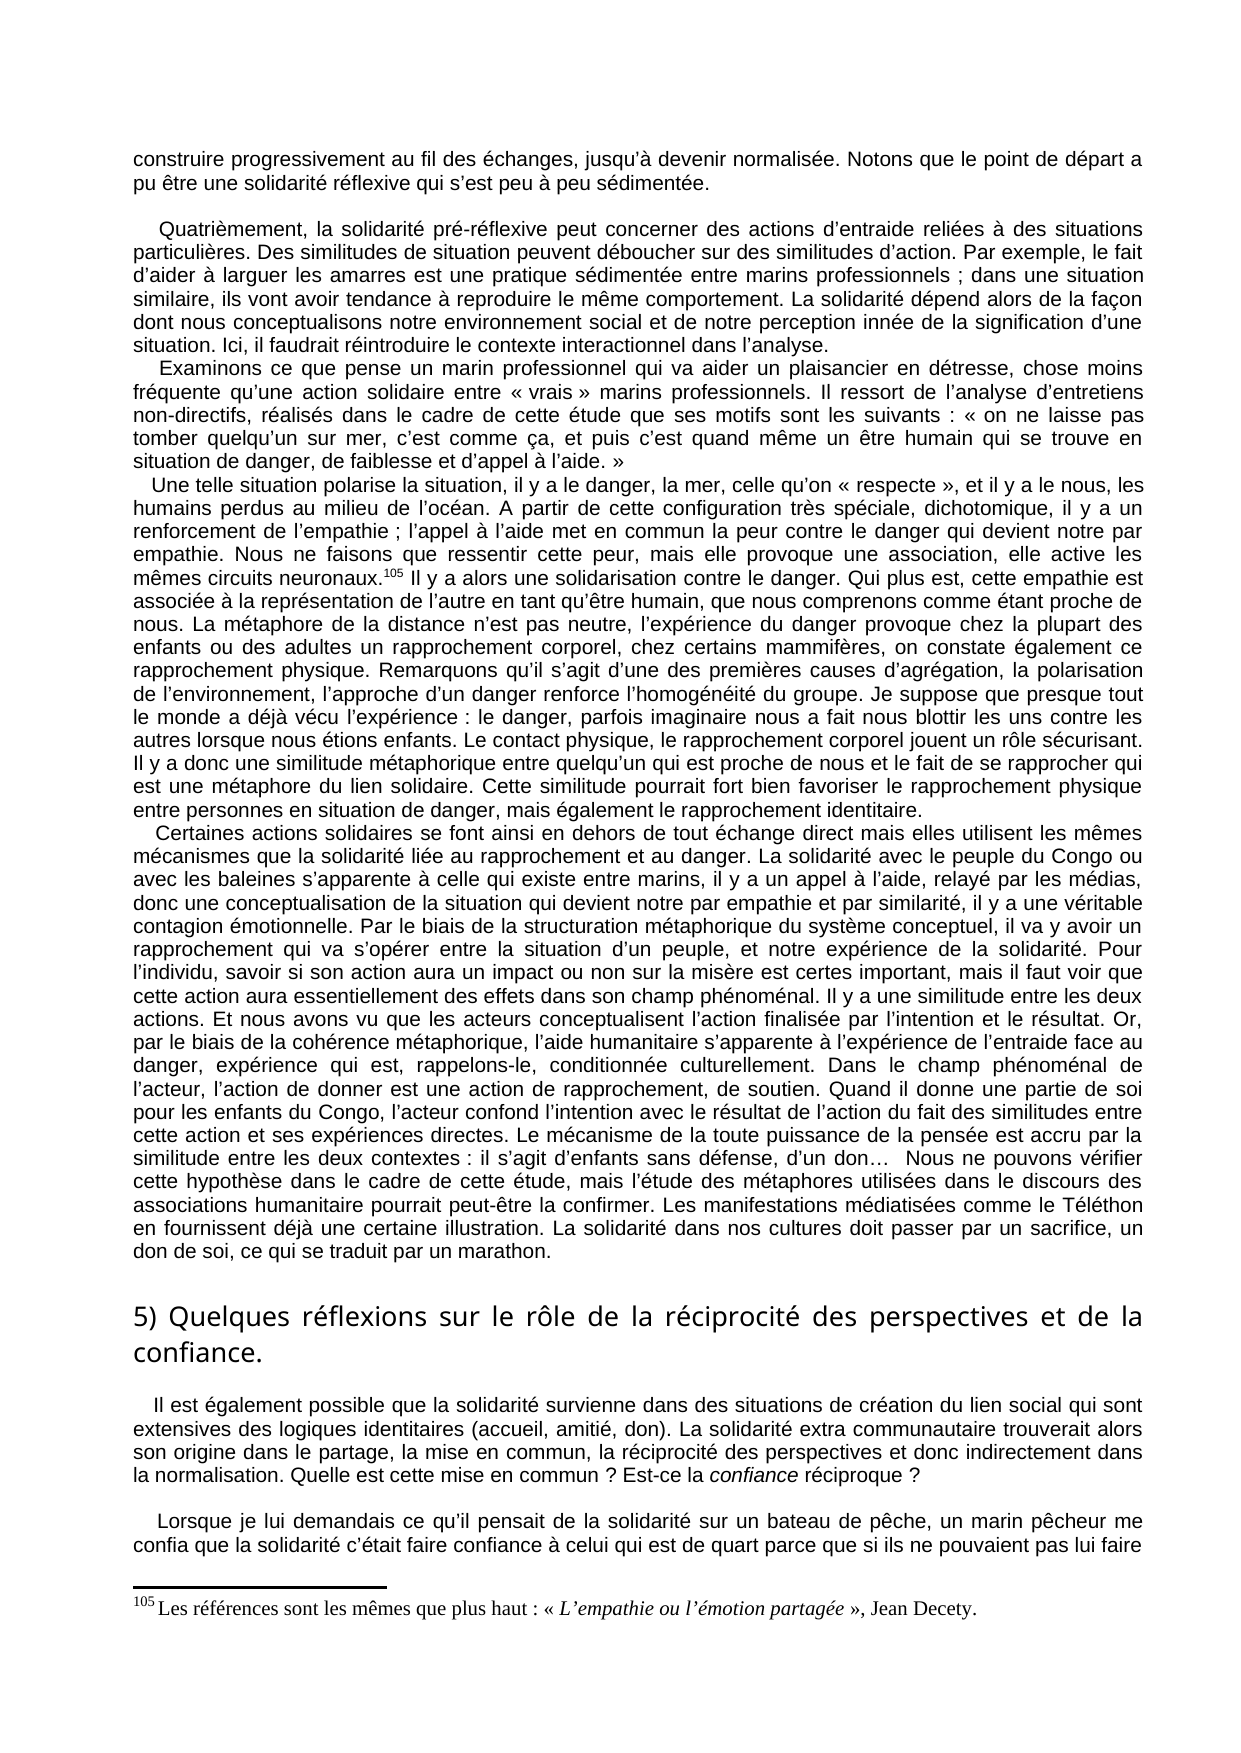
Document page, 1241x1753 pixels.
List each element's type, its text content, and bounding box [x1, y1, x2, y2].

text construire progressivement au fil des échanges, jusqu’à devenir normalisée. Notons que le point de départ a pu être une solidarité réflexive qui s’est peu à peu sédimentée. [133, 148, 1144, 194]
text Une telle situation polarise la situation, il y a le danger, la mer, celle qu’on « respecte », et il y a le nous, les humains perdus au milieu de l’océan. A partir de cette configuration très spéciale, dichotomique, il y a un renforcement de l’empathie ; l’appel à l’aide met en commun la peur contre le danger qui devient notre par empathie. Nous ne faisons que ressentir cette peur, mais elle provoque une association, elle active les mêmes circuits neuronaux. Il y a alors une solidarisation contre le danger. Qui plus est, cette empathie est associée à la représentation de l’autre en tant qu’être humain, que nous comprenons comme étant proche de nous. La métaphore de la distance n’est pas neutre, l’expérience du danger provoque chez la plupart des enfants ou des adultes un rapprochement corporel, chez certains mammifères, on constate également ce rapprochement physique. Remarquons qu’il s’agit d’une des premières causes d’agrégation, la polarisation de l’environnement, l’approche d’un danger renforce l’homogénéité du groupe. Je suppose que presque tout le monde a déjà vécu l’expérience : le danger, parfois imaginaire nous a fait nous blottir les uns contre les autres lorsque nous étions enfants. Le contact physique, le rapprochement corporel jouent un rôle sécurisant. Il y a donc une similitude métaphorique entre quelqu’un qui est proche de nous et le fait de se rapprocher qui est une métaphore du lien solidaire. Cette similitude pourrait fort bien favoriser le rapprochement physique entre personnes en situation de danger, mais également le rapprochement identitaire. [133, 473, 1144, 822]
text 5) Quelques réflexions sur le rôle de la réciprocité des perspectives et de la confiance. [133, 1297, 1144, 1371]
text Les références sont les mêmes que plus haut : « L’empathie ou l’émotion partagée », Jean Decety. [133, 1593, 1144, 1621]
text Certaines actions solidaires se font ainsi en dehors de tout échange direct mais elles utilisent les mêmes mécanismes que la solidarité liée au rapprochement et au danger. La solidarité avec le peuple du Congo ou avec les baleines s’apparente à celle qui existe entre marins, il y a un appel à l’aide, relayé par les médias, donc une conceptualisation de la situation qui devient notre par empathie et par similarité, il y a une véritable contagion émotionnelle. Par le biais de la structuration métaphorique du système conceptuel, il va y avoir un rapprochement qui va s’opérer entre la situation d’un peuple, et notre expérience de la solidarité. Pour l’individu, savoir si son action aura un impact ou non sur la misère est certes important, mais il faut voir que cette action aura essentiellement des effets dans son champ phénoménal. Il y a une similitude entre les deux actions. Et nous avons vu que les acteurs conceptualisent l’action finalisée par l’intention et le résultat. Or, par le biais de la cohérence métaphorique, l’aide humanitaire s’apparente à l’expérience de l’entraide face au danger, expérience qui est, rappelons-le, conditionnée culturellement. Dans le champ phénoménal de l’acteur, l’action de donner est une action de rapprochement, de soutien. Quand il donne une partie de soi pour les enfants du Congo, l’acteur confond l’intention avec le résultat de l’action du fait des similitudes entre cette action et ses expériences directes. Le mécanisme de la toute puissance de la pensée est accru par la similitude entre les deux contextes : il s’agit d’enfants sans défense, d’un don… Nous ne pouvons vérifier cette hypothèse dans le cadre de cette étude, mais l’étude des métaphores utilisées dans le discours des associations humanitaire pourrait peut-être la confirmer. Les manifestations médiatisées comme le Téléthon en fournissent déjà une certaine illustration. La solidarité dans nos cultures doit passer par un sacrifice, un don de soi, ce qui se traduit par un marathon. [133, 822, 1144, 1263]
text Il est également possible que la solidarité survienne dans des situations de création du lien social qui sont extensives des logiques identitaires (accueil, amitié, don). La solidarité extra communautaire trouverait alors son origine dans le partage, la mise en commun, la réciprocité des perspectives et donc indirectement dans la normalisation. Quelle est cette mise en commun ? Est-ce la confiance réciproque ? [133, 1394, 1144, 1487]
text Examinons ce que pense un marin professionnel qui va aider un plaisancier en détresse, chose moins fréquente qu’une action solidaire entre « vrais » marins professionnels. Il ressort de l’analyse d’entretiens non-directifs, réalisés dans le cadre de cette étude que ses motifs sont les suivants : « on ne laisse pas tomber quelqu’un sur mer, c’est comme ça, et puis c’est quand même un être humain qui se trouve en situation de danger, de faiblesse et d’appel à l’aide. » [133, 357, 1144, 473]
text Quatrièmement, la solidarité pré-réflexive peut concerner des actions d’entraide reliées à des situations particulières. Des similitudes de situation peuvent déboucher sur des similitudes d’action. Par exemple, le fait d’aider à larguer les amarres est une pratique sédimentée entre marins professionnels ; dans une situation similaire, ils vont avoir tendance à reproduire le même comportement. La solidarité dépend alors de la façon dont nous conceptualisons notre environnement social et de notre perception innée de la signification d’une situation. Ici, il faudrait réintroduire le contexte interactionnel dans l’analyse. [133, 218, 1144, 357]
text Lorsque je lui demandais ce qu’il pensait de la solidarité sur un bateau de pêche, un marin pêcheur me confia que la solidarité c’était faire confiance à celui qui est de quart parce que si ils ne pouvaient pas lui faire [133, 1510, 1144, 1557]
